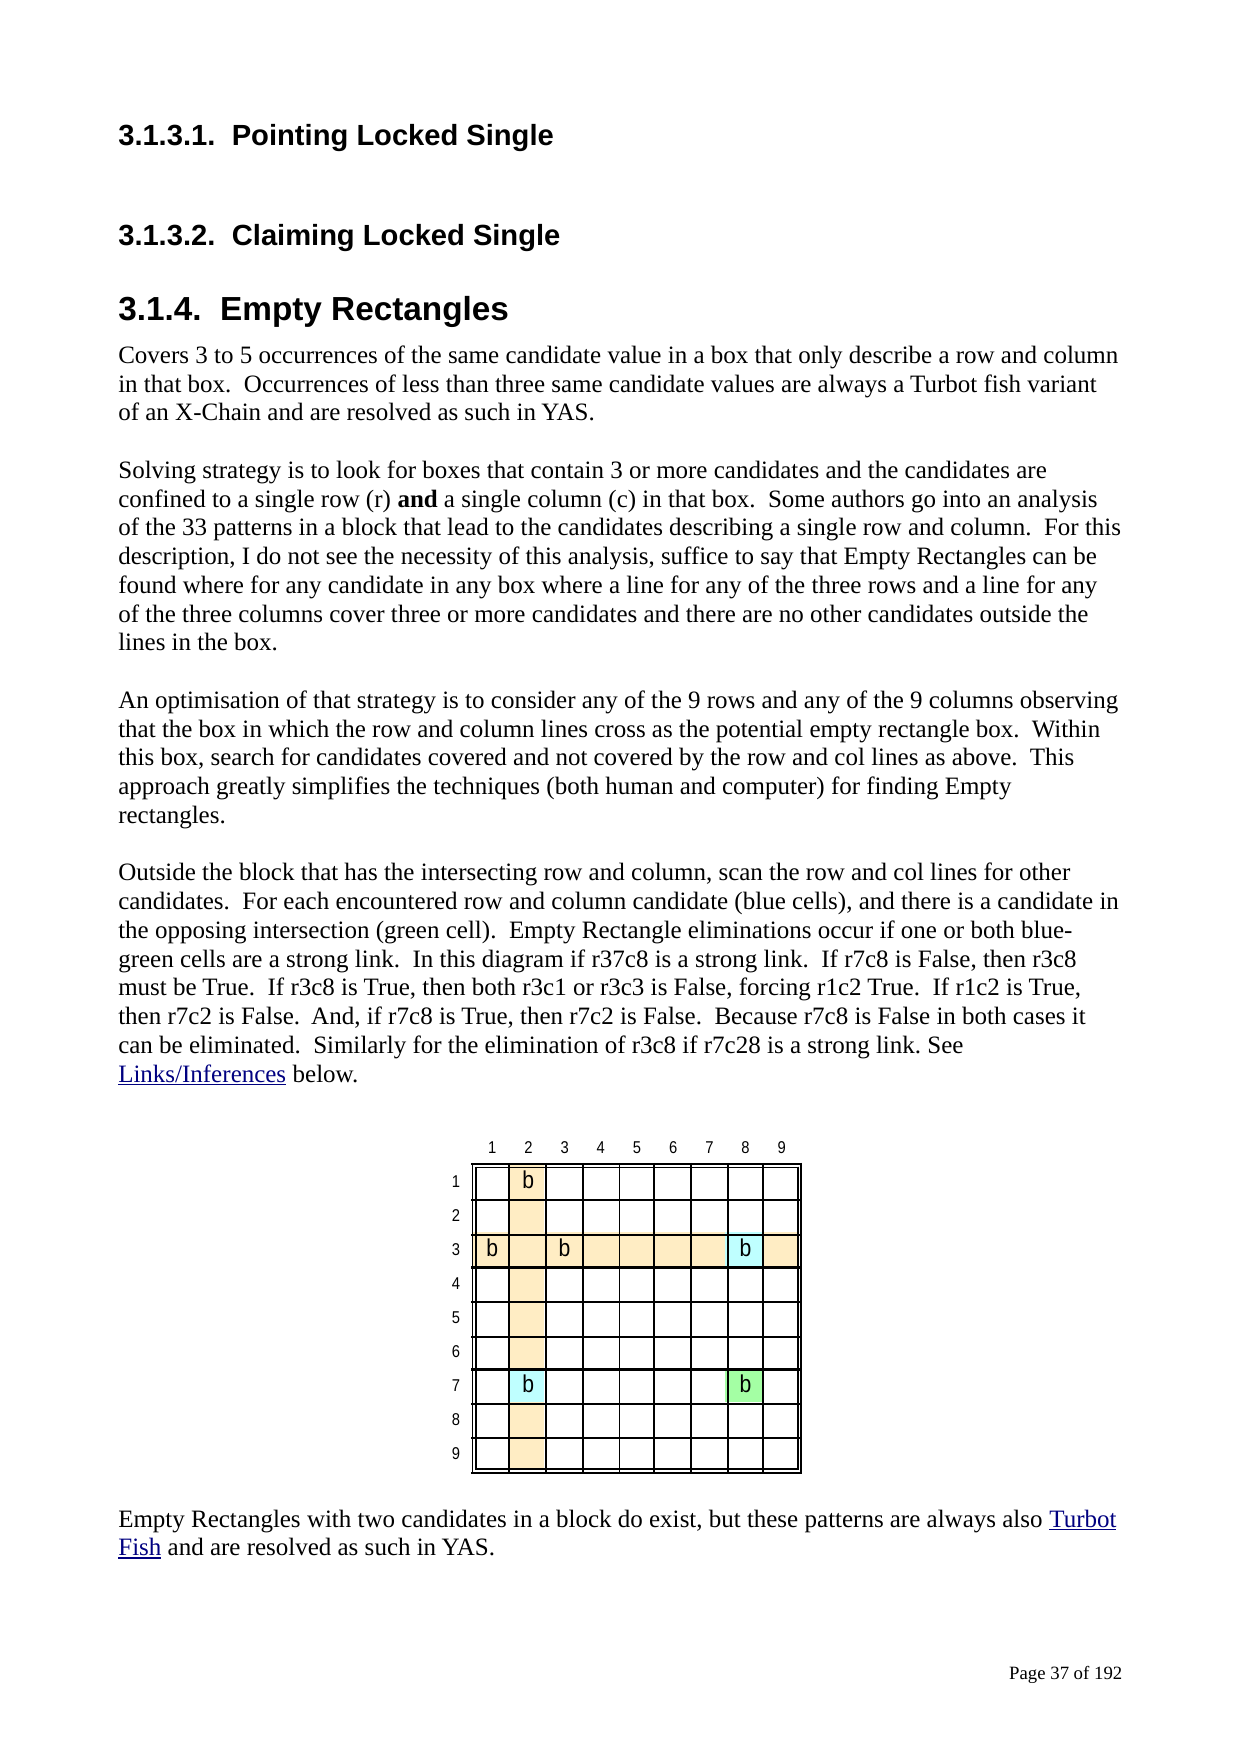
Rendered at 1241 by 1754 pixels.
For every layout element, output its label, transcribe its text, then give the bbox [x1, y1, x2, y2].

subtitle Pointing Locked Single [118, 118, 1122, 152]
text Solving strategy is to look for boxes that contain 3 or more candidates and the candidates are confined to a single row (r) and a single column (c) in that box. Some authors go into an analysis of the 33 patterns in a block that lead to the candidates describing a single row and column. For this description, I do not see the necessity of this analysis, suffice to say that Empty Rectangles can be found where for any candidate in any box where a line for any of the three rows and a line for any of the three columns cover three or more candidates and there are no other candidates outside the lines in the box. [118, 455, 1122, 656]
subtitle Claiming Locked Single [118, 218, 1122, 251]
text Empty Rectangles with two candidates in a block do exist, but these patterns are always also Turbot Fish and are resolved as such in YAS. [118, 1504, 1122, 1561]
subtitle Empty Rectangles [118, 289, 1122, 327]
text Outside the block that has the intersecting row and column, scan the row and col lines for other candidates. For each encountered row and column candidate (blue cells), and there is a candidate in the opposing intersection (green cell). Empty Rectangle eliminations occur if one or both blue-green cells are a strong link. In this diagram if r37c8 is a strong link. If r7c8 is False, then r3c8 must be True. If r3c8 is True, then both r3c1 or r3c3 is False, forcing r1c2 True. If r1c2 is True, then r7c2 is False. And, if r7c8 is True, then r7c2 is False. Because r7c8 is False in both cases it can be eliminated. Similarly for the elimination of r3c8 if r7c28 is a strong link. See Links/Inferences below. [118, 857, 1122, 1087]
text Covers 3 to 5 occurrences of the same candidate value in a box that only describe a row and column in that box. Occurrences of less than three same candidate values are always a Turbot fish variant of an X-Chain and are resolved as such in YAS. [118, 340, 1122, 426]
text An optimisation of that strategy is to consider any of the 9 rows and any of the 9 columns observing that the box in which the row and column lines cross as the potential empty rectangle box. Within this box, search for candidates covered and not covered by the row and col lines as above. This approach greatly simplifies the techniques (both human and computer) for finding Empty rectangles. [118, 685, 1122, 829]
